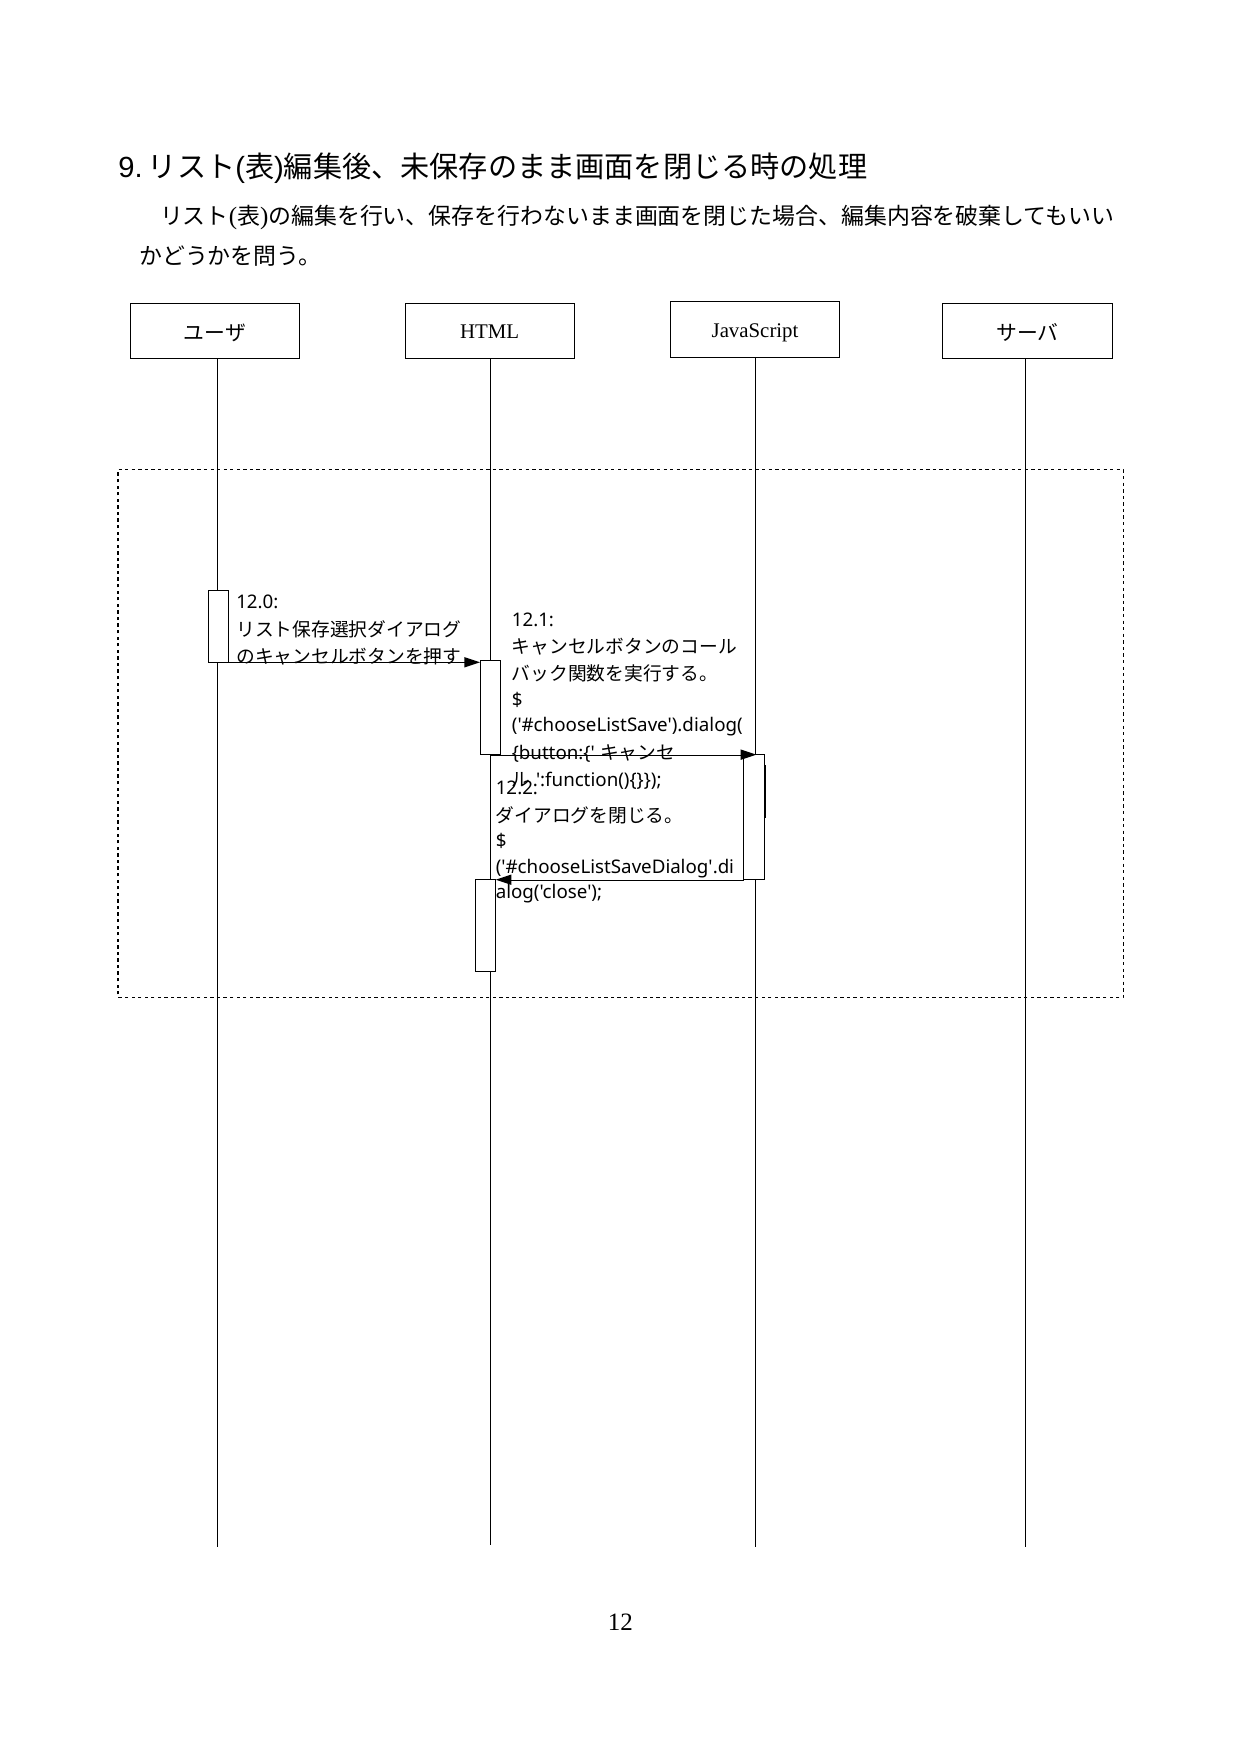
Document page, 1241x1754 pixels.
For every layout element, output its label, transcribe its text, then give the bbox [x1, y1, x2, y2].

subtitle リスト(表)編集後、未保存のまま画面を閉じる時の処理 [118, 143, 1122, 185]
text リスト(表)の編集を行い、保存を行わないまま画面を閉じた場合、編集内容を破棄してもいいかどうかを問う。 [139, 198, 1122, 271]
